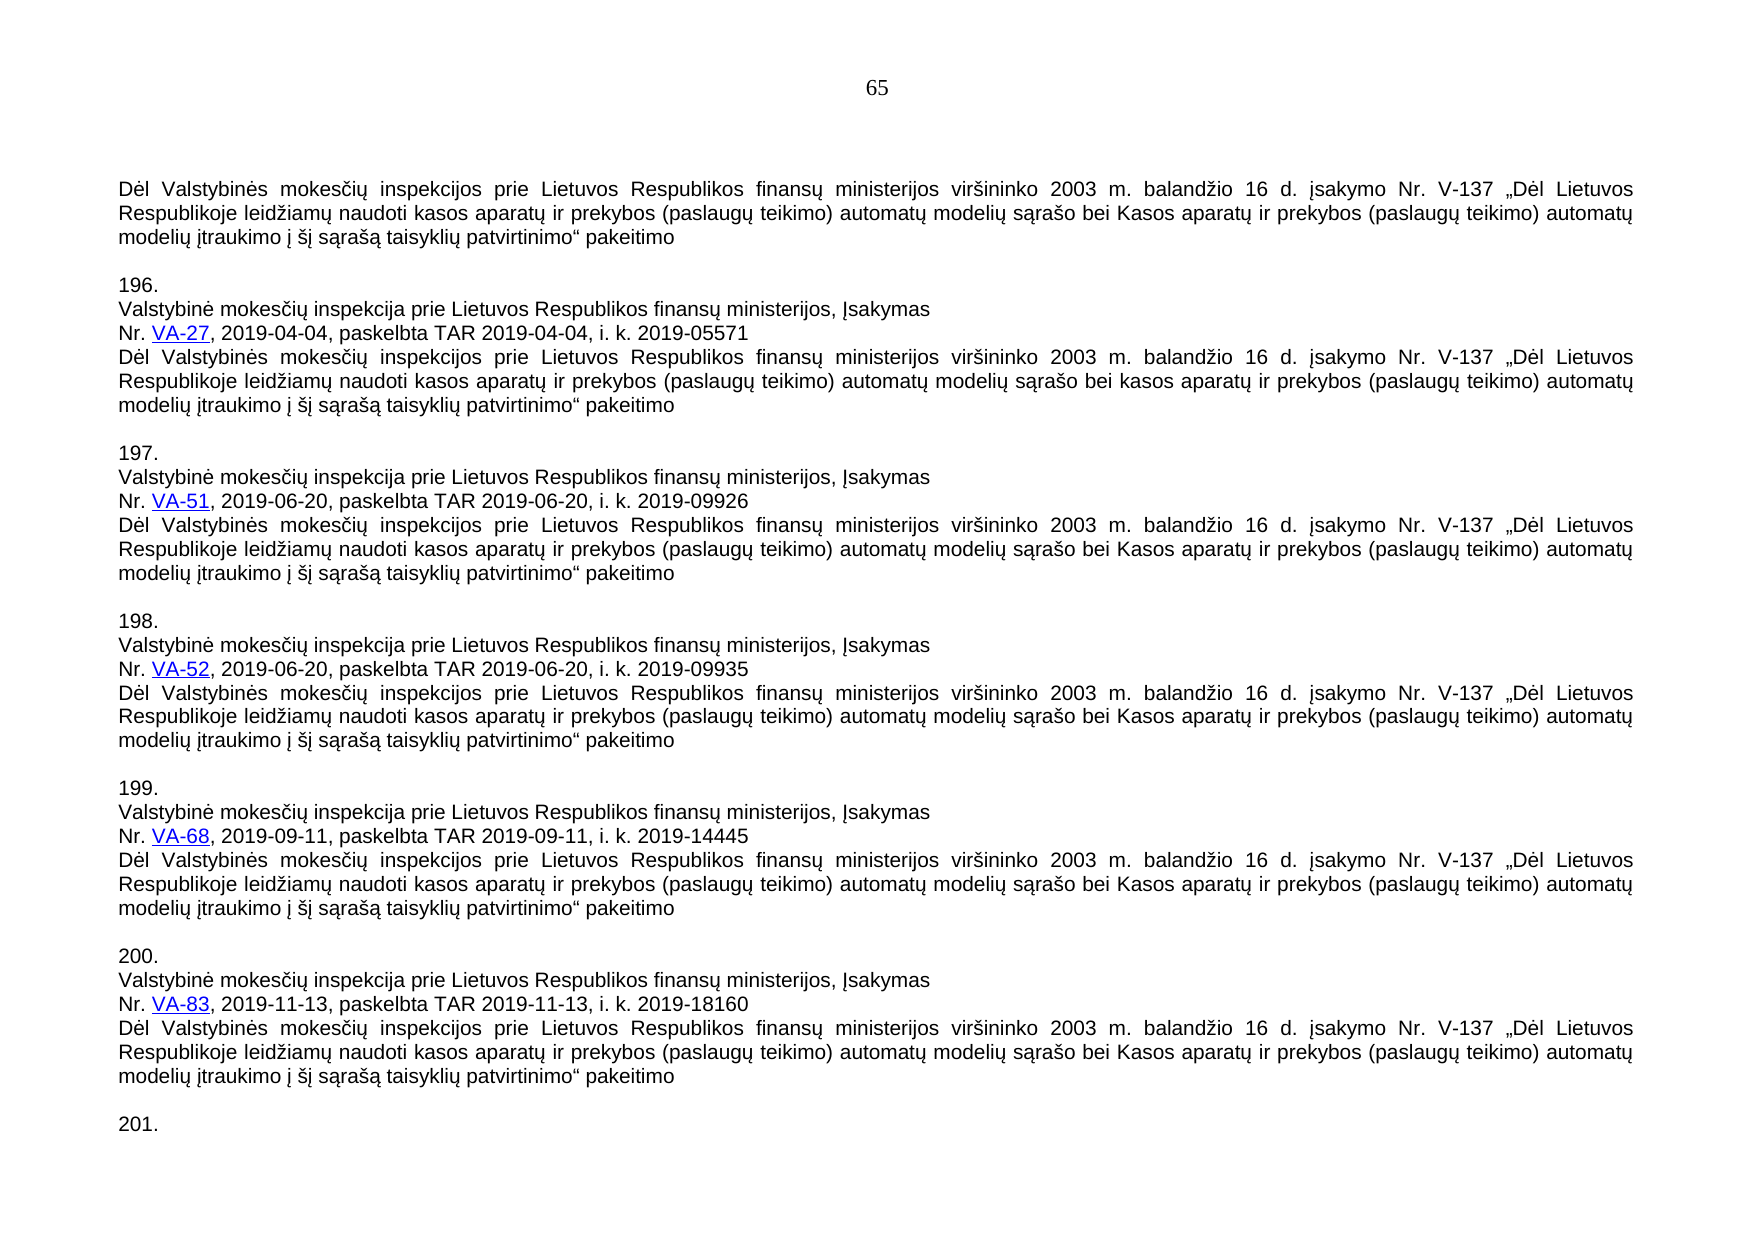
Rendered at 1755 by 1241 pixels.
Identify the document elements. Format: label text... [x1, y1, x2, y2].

text Nr. VA-83, 2019-11-13, paskelbta TAR 2019-11-13, i. k. 2019-18160 [118, 992, 1636, 1016]
text Dėl Valstybinės mokesčių inspekcijos prie Lietuvos Respublikos finansų ministerijos viršininko 2003 m. balandžio 16 d. įsakymo Nr. V-137 „Dėl Lietuvos Respublikoje leidžiamų naudoti kasos aparatų ir prekybos (paslaugų teikimo) automatų modelių sąrašo bei Kasos aparatų ir prekybos (paslaugų teikimo) automatų modelių įtraukimo į šį sąrašą taisyklių patvirtinimo“ pakeitimo [118, 513, 1636, 584]
text Nr. VA-27, 2019-04-04, paskelbta TAR 2019-04-04, i. k. 2019-05571 [118, 321, 1636, 345]
text 201. [118, 1112, 1636, 1136]
text 198. [118, 608, 1636, 632]
text Dėl Valstybinės mokesčių inspekcijos prie Lietuvos Respublikos finansų ministerijos viršininko 2003 m. balandžio 16 d. įsakymo Nr. V-137 „Dėl Lietuvos Respublikoje leidžiamų naudoti kasos aparatų ir prekybos (paslaugų teikimo) automatų modelių sąrašo bei Kasos aparatų ir prekybos (paslaugų teikimo) automatų modelių įtraukimo į šį sąrašą taisyklių patvirtinimo“ pakeitimo [118, 177, 1636, 249]
text 196. [118, 273, 1636, 297]
text Valstybinė mokesčių inspekcija prie Lietuvos Respublikos finansų ministerijos, Įsakymas [118, 297, 1636, 321]
text Dėl Valstybinės mokesčių inspekcijos prie Lietuvos Respublikos finansų ministerijos viršininko 2003 m. balandžio 16 d. įsakymo Nr. V-137 „Dėl Lietuvos Respublikoje leidžiamų naudoti kasos aparatų ir prekybos (paslaugų teikimo) automatų modelių sąrašo bei Kasos aparatų ir prekybos (paslaugų teikimo) automatų modelių įtraukimo į šį sąrašą taisyklių patvirtinimo“ pakeitimo [118, 848, 1636, 920]
text Dėl Valstybinės mokesčių inspekcijos prie Lietuvos Respublikos finansų ministerijos viršininko 2003 m. balandžio 16 d. įsakymo Nr. V-137 „Dėl Lietuvos Respublikoje leidžiamų naudoti kasos aparatų ir prekybos (paslaugų teikimo) automatų modelių sąrašo bei Kasos aparatų ir prekybos (paslaugų teikimo) automatų modelių įtraukimo į šį sąrašą taisyklių patvirtinimo“ pakeitimo [118, 680, 1636, 752]
text Nr. VA-52, 2019-06-20, paskelbta TAR 2019-06-20, i. k. 2019-09935 [118, 656, 1636, 680]
text Valstybinė mokesčių inspekcija prie Lietuvos Respublikos finansų ministerijos, Įsakymas [118, 465, 1636, 489]
text Valstybinė mokesčių inspekcija prie Lietuvos Respublikos finansų ministerijos, Įsakymas [118, 800, 1636, 824]
text Nr. VA-51, 2019-06-20, paskelbta TAR 2019-06-20, i. k. 2019-09926 [118, 489, 1636, 513]
text Valstybinė mokesčių inspekcija prie Lietuvos Respublikos finansų ministerijos, Įsakymas [118, 968, 1636, 992]
text Dėl Valstybinės mokesčių inspekcijos prie Lietuvos Respublikos finansų ministerijos viršininko 2003 m. balandžio 16 d. įsakymo Nr. V-137 „Dėl Lietuvos Respublikoje leidžiamų naudoti kasos aparatų ir prekybos (paslaugų teikimo) automatų modelių sąrašo bei kasos aparatų ir prekybos (paslaugų teikimo) automatų modelių įtraukimo į šį sąrašą taisyklių patvirtinimo“ pakeitimo [118, 345, 1636, 417]
text Valstybinė mokesčių inspekcija prie Lietuvos Respublikos finansų ministerijos, Įsakymas [118, 632, 1636, 656]
text 200. [118, 944, 1636, 968]
text 199. [118, 776, 1636, 800]
text Nr. VA-68, 2019-09-11, paskelbta TAR 2019-09-11, i. k. 2019-14445 [118, 824, 1636, 848]
text 197. [118, 441, 1636, 465]
text Dėl Valstybinės mokesčių inspekcijos prie Lietuvos Respublikos finansų ministerijos viršininko 2003 m. balandžio 16 d. įsakymo Nr. V-137 „Dėl Lietuvos Respublikoje leidžiamų naudoti kasos aparatų ir prekybos (paslaugų teikimo) automatų modelių sąrašo bei Kasos aparatų ir prekybos (paslaugų teikimo) automatų modelių įtraukimo į šį sąrašą taisyklių patvirtinimo“ pakeitimo [118, 1016, 1636, 1088]
